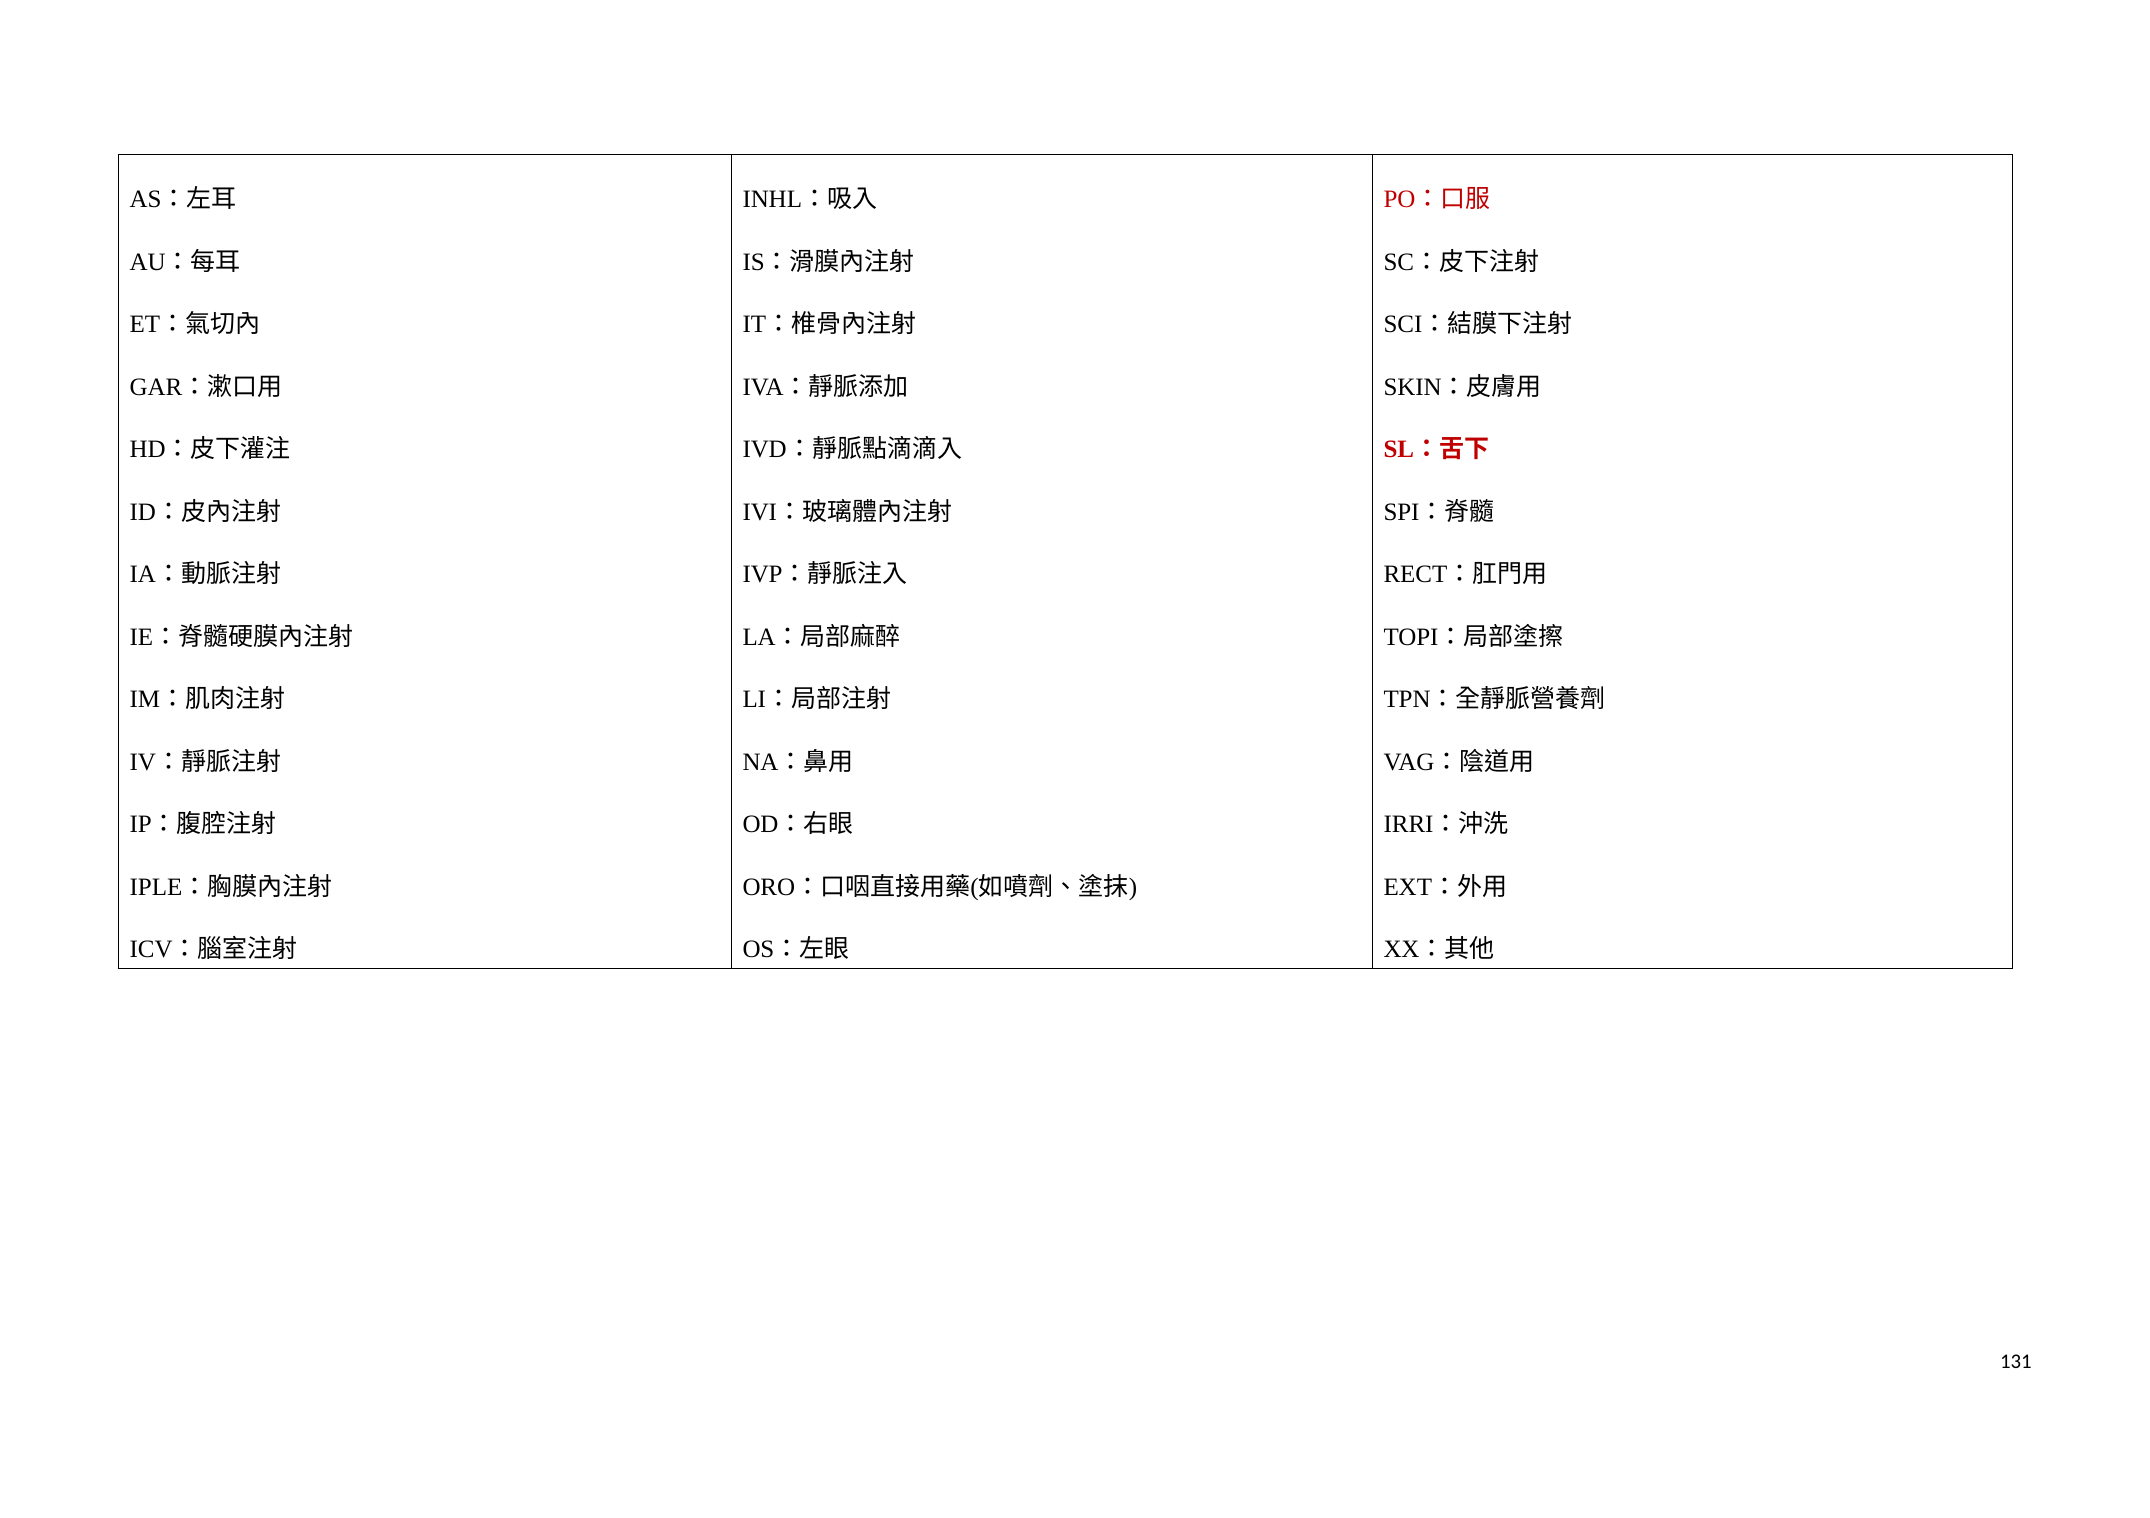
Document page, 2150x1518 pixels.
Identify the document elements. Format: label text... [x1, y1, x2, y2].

table_cell INHL：吸入 IS：滑膜內注射 IT：椎骨內注射 IVA：靜脈添加 IVD：靜脈點滴滴入 IVI：玻璃體內注射 IVP：靜脈注入 LA：局部麻醉 LI：局部注射 NA：鼻用 OD：右眼 ORO：口咽直接用藥(如噴劑、塗抹) OS：左眼 [732, 155, 1372, 968]
table_cell AS：左耳 AU：每耳 ET：氣切內 GAR：漱口用 HD：皮下灌注 ID：皮內注射 IA：動脈注射 IE：脊髓硬膜內注射 IM：肌肉注射 IV：靜脈注射 IP：腹腔注射 IPLE：胸膜內注射 ICV：腦室注射 [119, 155, 731, 968]
table_cell PO：口服 SC：皮下注射 SCI：結膜下注射 SKIN：皮膚用 SL：舌下 SPI：脊髓 RECT：肛門用 TOPI：局部塗擦 TPN：全靜脈營養劑 VAG：陰道用 IRRI：沖洗 EXT：外用 XX：其他 [1373, 155, 2012, 968]
